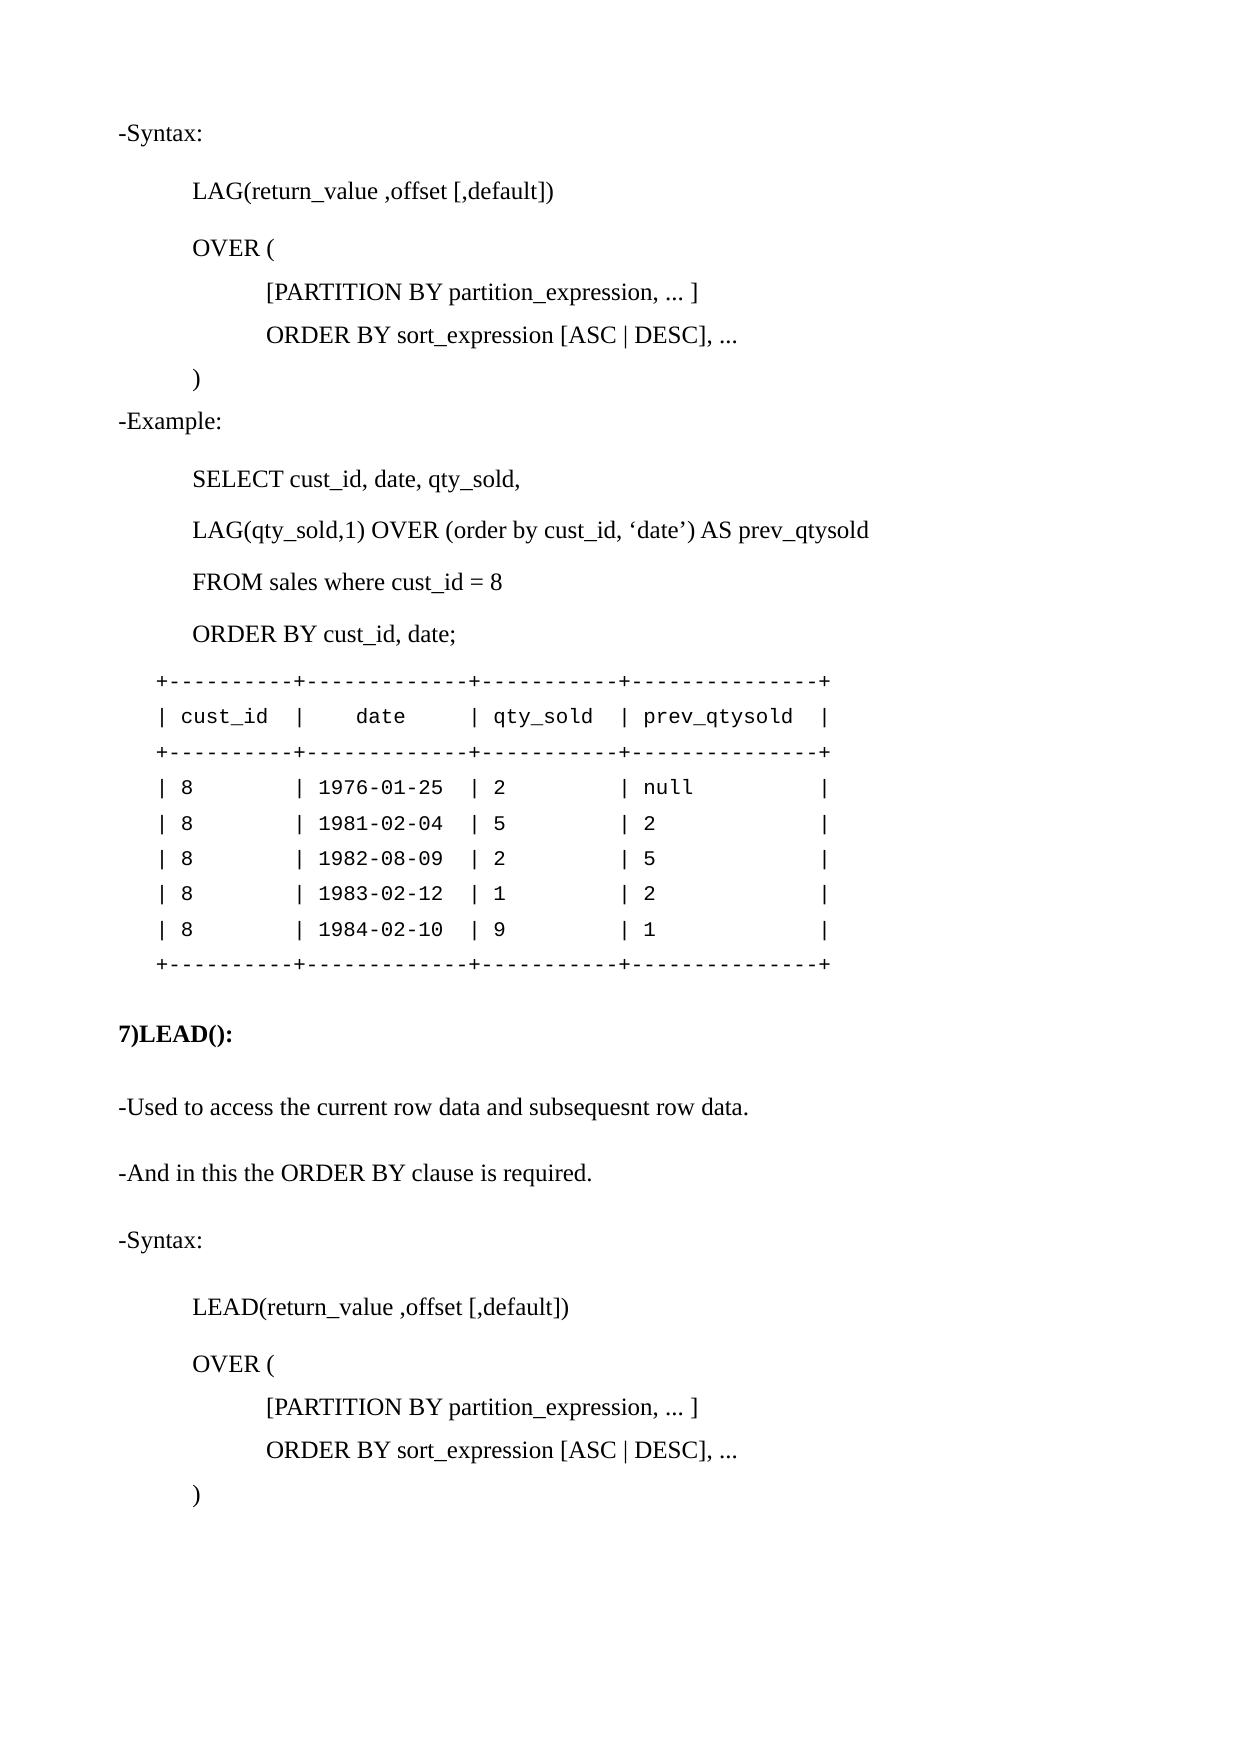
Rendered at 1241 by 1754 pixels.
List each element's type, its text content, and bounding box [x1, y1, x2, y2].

text -Syntax: [118, 1225, 1122, 1254]
text | 8 | 1984-02-10 | 9 | 1 | [118, 919, 1122, 942]
text ORDER BY cust_id, date; [118, 619, 1122, 648]
text | 8 | 1982-08-09 | 2 | 5 | [118, 848, 1122, 872]
text OVER ( [118, 233, 1122, 262]
text LAG(qty_sold,1) OVER (order by cust_id, ‘date’) AS prev_qtysold [118, 516, 1122, 544]
text OVER ( [118, 1349, 1122, 1378]
text | 8 | 1983-02-12 | 1 | 2 | [118, 883, 1122, 907]
text 7)LEAD(): [118, 1019, 1122, 1048]
text ) [118, 363, 1122, 392]
text -Used to access the current row data and subsequesnt row data. [118, 1092, 1122, 1120]
text | 8 | 1981-02-04 | 5 | 2 | [118, 812, 1122, 836]
text +----------+-------------+-----------+---------------+ [118, 954, 1122, 978]
text -Syntax: [118, 118, 1122, 147]
text | cust_id | date | qty_sold | prev_qtysold | [118, 706, 1122, 730]
text [PARTITION BY partition_expression, ... ] [118, 277, 1122, 305]
text SELECT cust_id, date, qty_sold, [118, 464, 1122, 492]
text | 8 | 1976-01-25 | 2 | null | [118, 777, 1122, 801]
text ) [118, 1479, 1122, 1507]
text ORDER BY sort_expression [ASC | DESC], ... [118, 1436, 1122, 1464]
text FROM sales where cust_id = 8 [118, 567, 1122, 596]
text +----------+-------------+-----------+---------------+ [118, 742, 1122, 765]
text -Example: [118, 406, 1122, 435]
text LAG(return_value ,offset [,default]) [118, 176, 1122, 204]
text LEAD(return_value ,offset [,default]) [118, 1292, 1122, 1320]
text +----------+-------------+-----------+---------------+ [118, 671, 1122, 694]
text -And in this the ORDER BY clause is required. [118, 1158, 1122, 1187]
text [PARTITION BY partition_expression, ... ] [118, 1392, 1122, 1421]
text ORDER BY sort_expression [ASC | DESC], ... [118, 320, 1122, 348]
